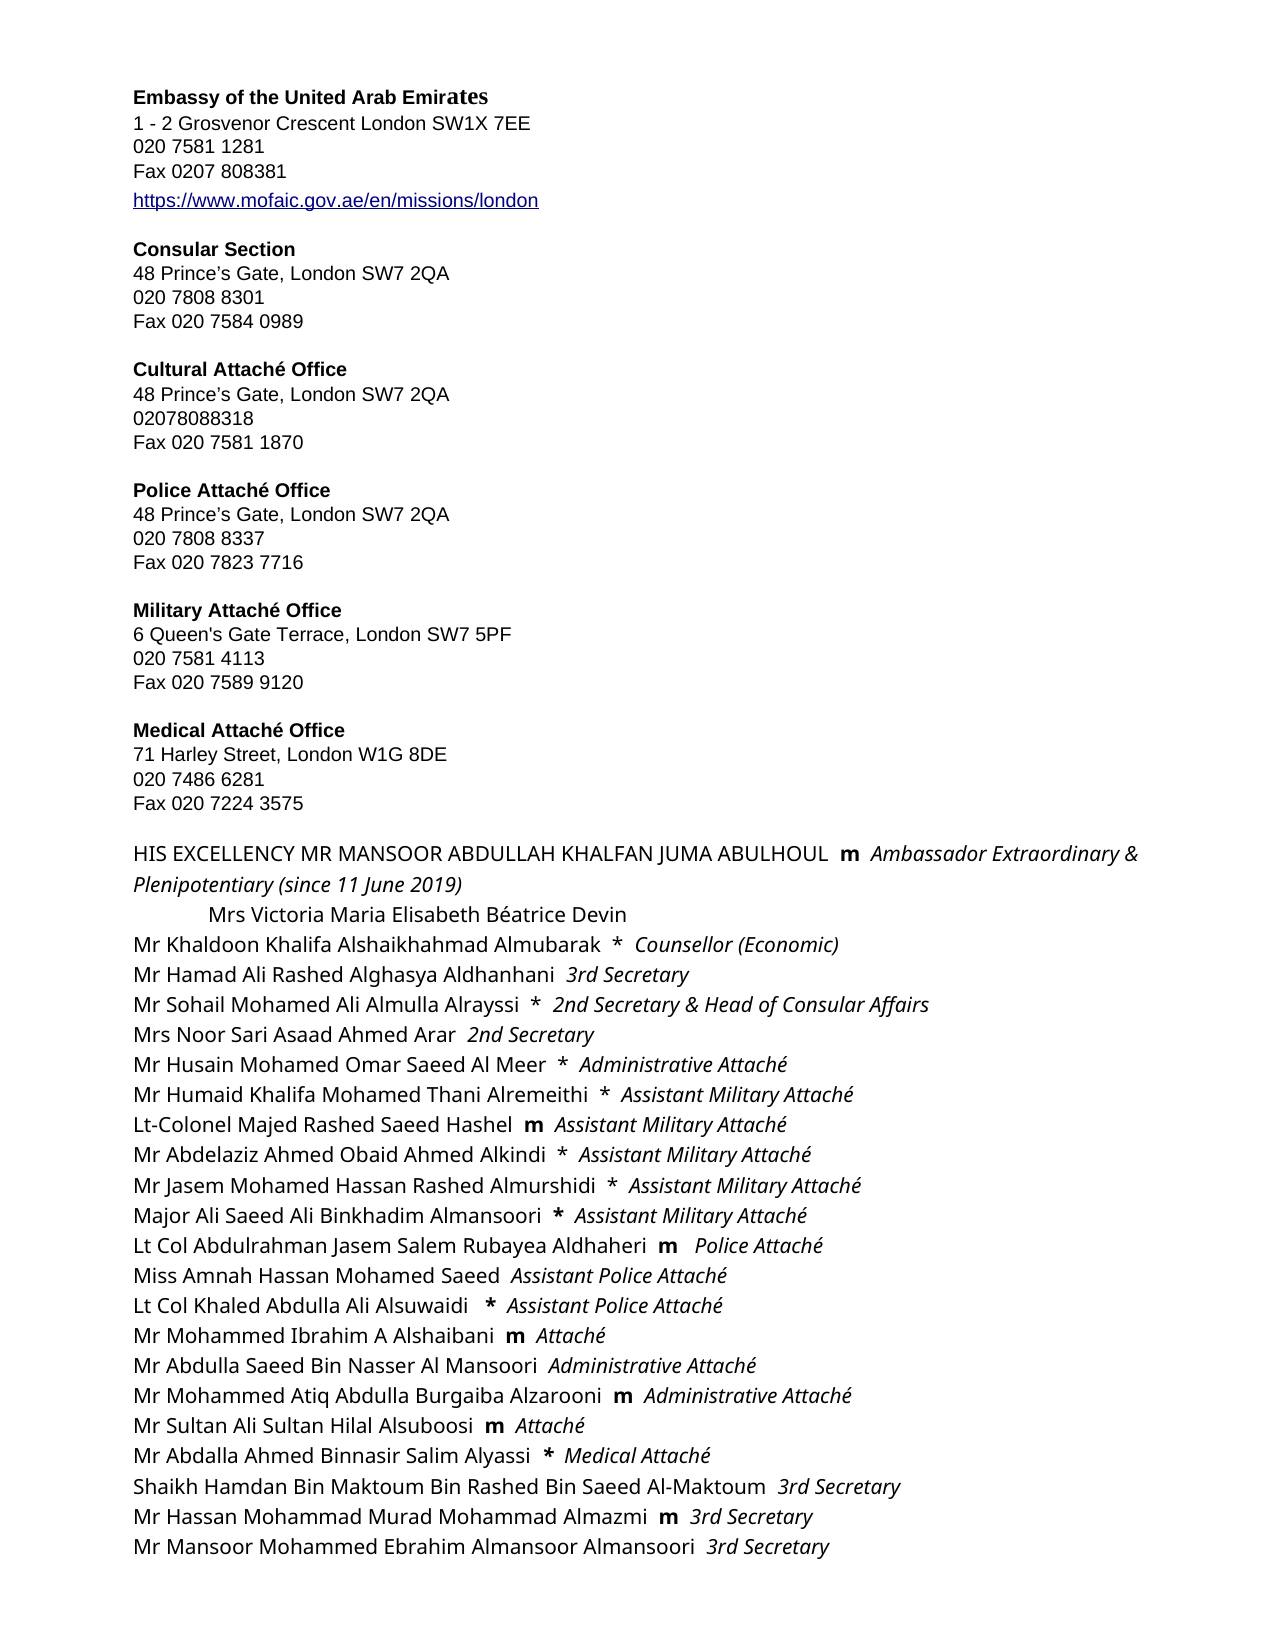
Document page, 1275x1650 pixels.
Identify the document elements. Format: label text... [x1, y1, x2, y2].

text Fax 020 7584 0989 [133, 310, 1181, 333]
text Mrs Victoria Maria Elisabeth Béatrice Devin [133, 900, 1181, 928]
text Mr Jasem Mohamed Hassan Rashed Almurshidi * Assistant Military Attaché [133, 1171, 1181, 1199]
text Shaikh Hamdan Bin Maktoum Bin Rashed Bin Saeed Al-Maktoum 3rd Secretary [133, 1472, 1181, 1500]
text 1 - 2 Grosvenor Crescent London SW1X 7EE [133, 111, 1181, 134]
text https://www.mofaic.gov.ae/en/missions/london [133, 183, 1181, 212]
text Mr Hassan Mohammad Murad Mohammad Almazmi m 3rd Secretary [133, 1502, 1181, 1530]
text Mrs Noor Sari Asaad Ahmed Arar 2nd Secretary [133, 1020, 1181, 1049]
text Lt-Colonel Majed Rashed Saeed Hashel m Assistant Military Attaché [133, 1111, 1181, 1139]
text Lt Col Khaled Abdulla Ali Alsuwaidi * Assistant Police Attaché [133, 1291, 1181, 1319]
text 020 7808 8337 [133, 527, 1181, 549]
text Fax 020 7581 1870 [133, 431, 1181, 453]
text Major Ali Saeed Ali Binkhadim Almansoori * Assistant Military Attaché [133, 1201, 1181, 1229]
text Mr Abdalla Ahmed Binnasir Salim Alyassi * Medical Attaché [133, 1442, 1181, 1470]
text 6 Queen's Gate Terrace, London SW7 5PF [133, 623, 1181, 646]
text Military Attaché Office [133, 599, 1181, 622]
text Miss Amnah Hassan Mohamed Saeed Assistant Police Attaché [133, 1261, 1181, 1289]
text Mr Mohammed Ibrahim A Alshaibani m Attaché [133, 1321, 1181, 1350]
text Lt Col Abdulrahman Jasem Salem Rubayea Aldhaheri m Police Attaché [133, 1231, 1181, 1259]
text 48 Prince’s Gate, London SW7 2QA [133, 382, 1181, 405]
text Mr Sohail Mohamed Ali Almulla Alrayssi * 2nd Secretary & Head of Consular Affairs [133, 990, 1181, 1018]
text Consular Section [133, 238, 1181, 261]
text Mr Abdulla Saeed Bin Nasser Al Mansoori Administrative Attaché [133, 1351, 1181, 1380]
text HIS EXCELLENCY MR MANSOOR ABDULLAH KHALFAN JUMA ABULHOUL m Ambassador Extraordinary & Plenipotentiary (since 11 June 2019) [133, 839, 1181, 898]
text Fax 020 7823 7716 [133, 551, 1181, 573]
text 71 Harley Street, London W1G 8DE [133, 743, 1181, 766]
text Embassy of the United Arab Emirates [133, 81, 1181, 110]
text Mr Mansoor Mohammed Ebrahim Almansoor Almansoori 3rd Secretary [133, 1532, 1181, 1560]
text 48 Prince’s Gate, London SW7 2QA [133, 503, 1181, 525]
text 02078088318 [133, 406, 1181, 429]
text 020 7486 6281 [133, 767, 1181, 790]
text 48 Prince’s Gate, London SW7 2QA [133, 262, 1181, 285]
text Fax 020 7224 3575 [133, 791, 1181, 814]
text Medical Attaché Office [133, 719, 1181, 742]
text Mr Hamad Ali Rashed Alghasya Aldhanhani 3rd Secretary [133, 960, 1181, 988]
text Mr Khaldoon Khalifa Alshaikhahmad Almubarak * Counsellor (Economic) [133, 930, 1181, 958]
text Mr Mohammed Atiq Abdulla Burgaiba Alzarooni m Administrative Attaché [133, 1381, 1181, 1410]
text Fax 020 7589 9120 [133, 671, 1181, 694]
text 020 7808 8301 [133, 286, 1181, 309]
text Police Attaché Office [133, 479, 1181, 501]
text 020 7581 1281 [133, 135, 1181, 158]
text Mr Abdelaziz Ahmed Obaid Ahmed Alkindi * Assistant Military Attaché [133, 1141, 1181, 1169]
text Mr Sultan Ali Sultan Hilal Alsuboosi m Attaché [133, 1412, 1181, 1440]
text Fax 0207 808381 [133, 159, 1181, 182]
text Mr Humaid Khalifa Mohamed Thani Alremeithi * Assistant Military Attaché [133, 1080, 1181, 1109]
text 020 7581 4113 [133, 647, 1181, 670]
text Cultural Attaché Office [133, 358, 1181, 381]
text Mr Husain Mohamed Omar Saeed Al Meer * Administrative Attaché [133, 1050, 1181, 1079]
